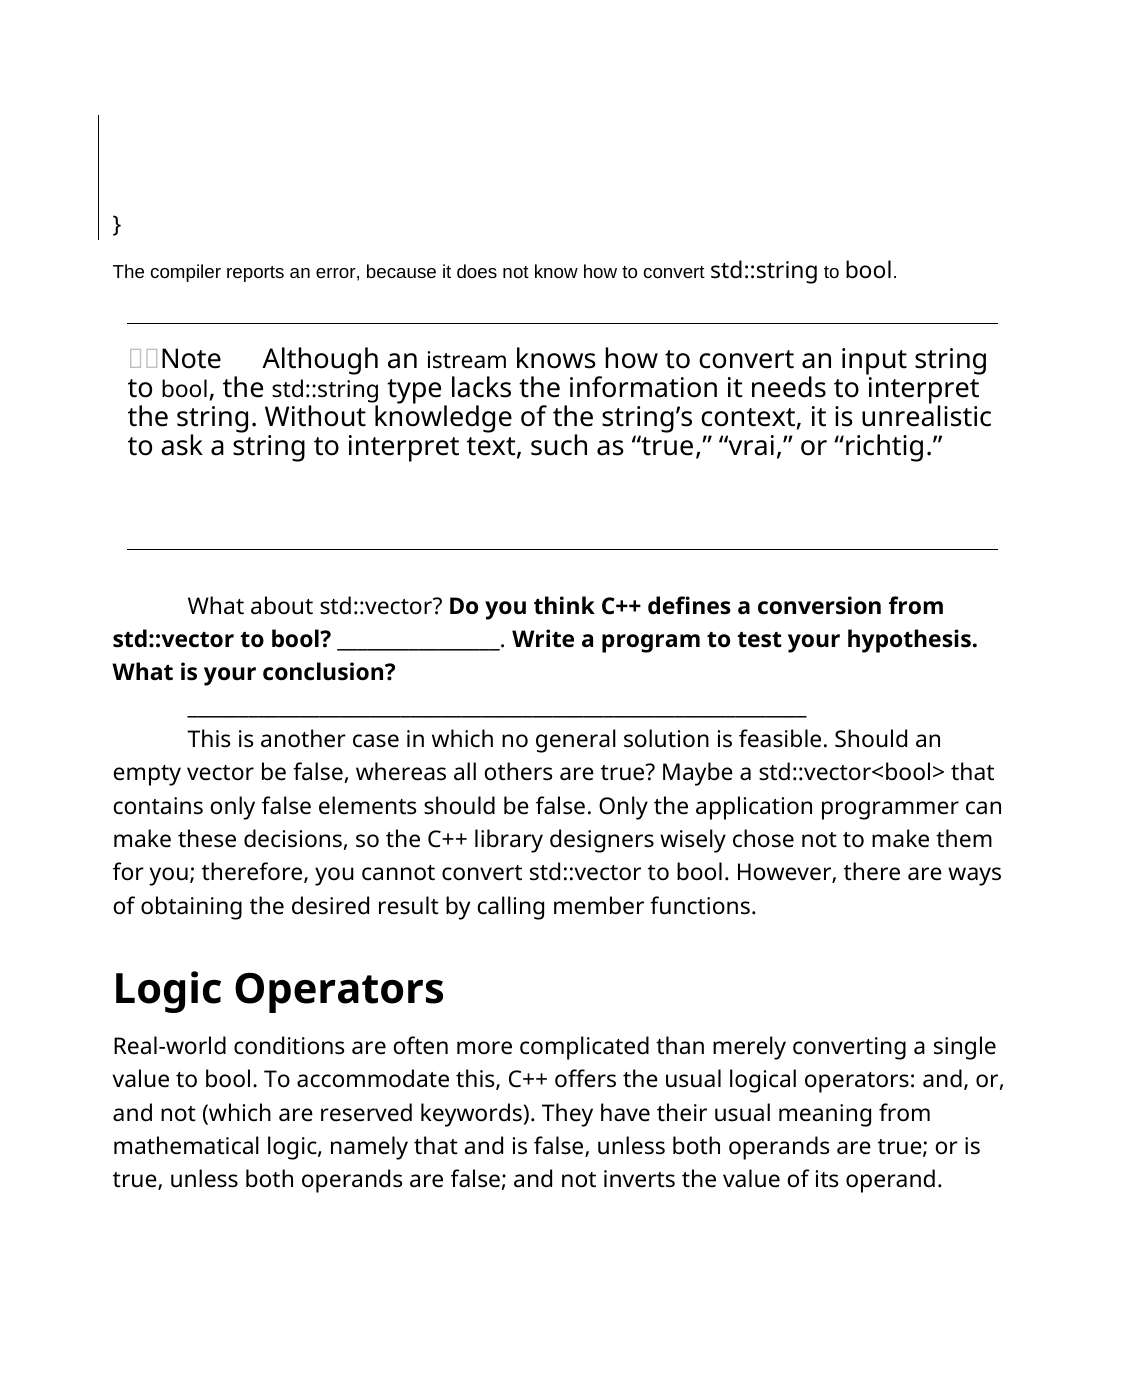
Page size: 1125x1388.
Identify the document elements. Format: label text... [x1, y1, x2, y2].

text What about std::vector? Do you think C++ defines a conversion from std::vector to bool? ________________. Write a program to test your hypothesis. What is your conclusion? [112, 588, 1012, 688]
text _____________________________________________________________ [112, 688, 1012, 721]
text } [112, 208, 1012, 240]
text The compiler reports an error, because it does not know how to convert std::string to bool. [112, 252, 1012, 286]
text This is another case in which no general solution is feasible. Should an empty vector be false, whereas all others are true? Maybe a std::vector<bool> that contains only false elements should be false. Only the application programmer can make these decisions, so the C++ library designers wisely chose not to make them for you; therefore, you cannot convert std::vector to bool. However, there are ways of obtaining the desired result by calling member functions. [112, 721, 1012, 921]
text [112, 115, 1012, 146]
text Note Although an istream knows how to convert an input string to bool, the std::string type lacks the information it needs to interpret the string. Without knowledge of the string’s context, it is unrealistic to ask a string to interpret text, such as “true,” “vrai,” or “richtig.” [127, 324, 998, 462]
subtitle Logic Operators [112, 958, 1012, 1015]
text Real-world conditions are often more complicated than merely converting a single value to bool. To accommodate this, C++ offers the usual logical operators: and, or, and not (which are reserved keywords). They have their usual meaning from mathematical logic, namely that and is false, unless both operands are true; or is true, unless both operands are false; and not inverts the value of its operand. [112, 1028, 1012, 1194]
